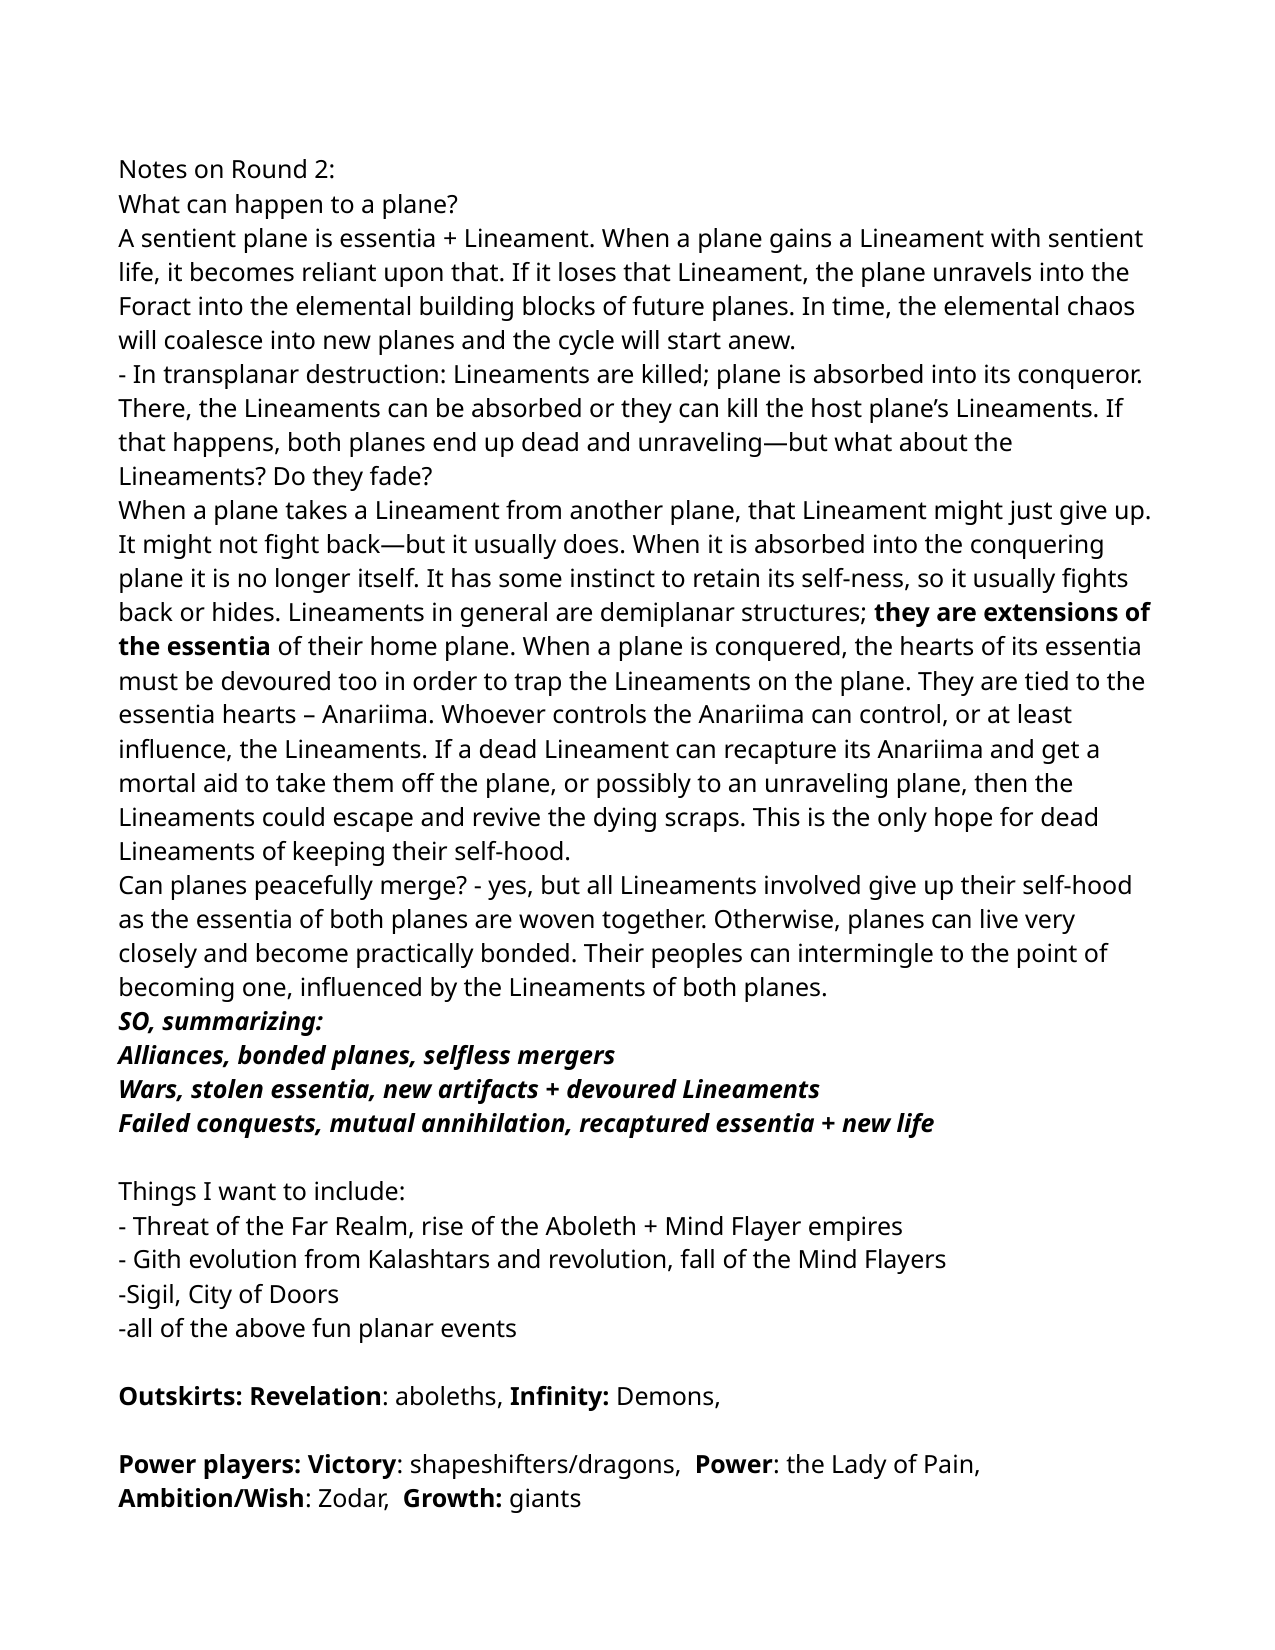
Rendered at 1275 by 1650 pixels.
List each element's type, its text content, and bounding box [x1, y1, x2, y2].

text What can happen to a plane? [118, 186, 1157, 220]
text Can planes peacefully merge? - yes, but all Lineaments involved give up their self-hood as the essentia of both planes are woven together. Otherwise, planes can live very closely and become practically bonded. Their peoples can intermingle to the point of becoming one, influenced by the Lineaments of both planes. [118, 867, 1157, 1004]
text A sentient plane is essentia + Lineament. When a plane gains a Lineament with sentient life, it becomes reliant upon that. If it loses that Lineament, the plane unravels into the Foract into the elemental building blocks of future planes. In time, the elemental chaos will coalesce into new planes and the cycle will start anew. [118, 220, 1157, 357]
text SO, summarizing: [118, 1004, 1157, 1038]
text Alliances, bonded planes, selfless mergers [118, 1038, 1157, 1072]
text Things I want to include: [118, 1174, 1157, 1208]
text - Threat of the Far Realm, rise of the Aboleth + Mind Flayer empires [118, 1208, 1157, 1242]
text Power players: Victory: shapeshifters/dragons, Power: the Lady of Pain, Ambition/Wish: Zodar, Growth: giants [118, 1447, 1157, 1515]
text Notes on Round 2: [118, 152, 1157, 186]
text Wars, stolen essentia, new artifacts + devoured Lineaments [118, 1072, 1157, 1106]
text -all of the above fun planar events [118, 1310, 1157, 1344]
text - In transplanar destruction: Lineaments are killed; plane is absorbed into its conqueror. There, the Lineaments can be absorbed or they can kill the host plane’s Lineaments. If that happens, both planes end up dead and unraveling—but what about the Lineaments? Do they fade? [118, 357, 1157, 493]
text -Sigil, City of Doors [118, 1276, 1157, 1310]
text - Gith evolution from Kalashtars and revolution, fall of the Mind Flayers [118, 1242, 1157, 1276]
text When a plane takes a Lineament from another plane, that Lineament might just give up. It might not fight back—but it usually does. When it is absorbed into the conquering plane it is no longer itself. It has some instinct to retain its self-ness, so it usually fights back or hides. Lineaments in general are demiplanar structures; they are extensions of the essentia of their home plane. When a plane is conquered, the hearts of its essentia must be devoured too in order to trap the Lineaments on the plane. They are tied to the essentia hearts – Anariima. Whoever controls the Anariima can control, or at least influence, the Lineaments. If a dead Lineament can recapture its Anariima and get a mortal aid to take them off the plane, or possibly to an unraveling plane, then the Lineaments could escape and revive the dying scraps. This is the only hope for dead Lineaments of keeping their self-hood. [118, 493, 1157, 867]
text Outskirts: Revelation: aboleths, Infinity: Demons, [118, 1378, 1157, 1412]
text Failed conquests, mutual annihilation, recaptured essentia + new life [118, 1106, 1157, 1140]
